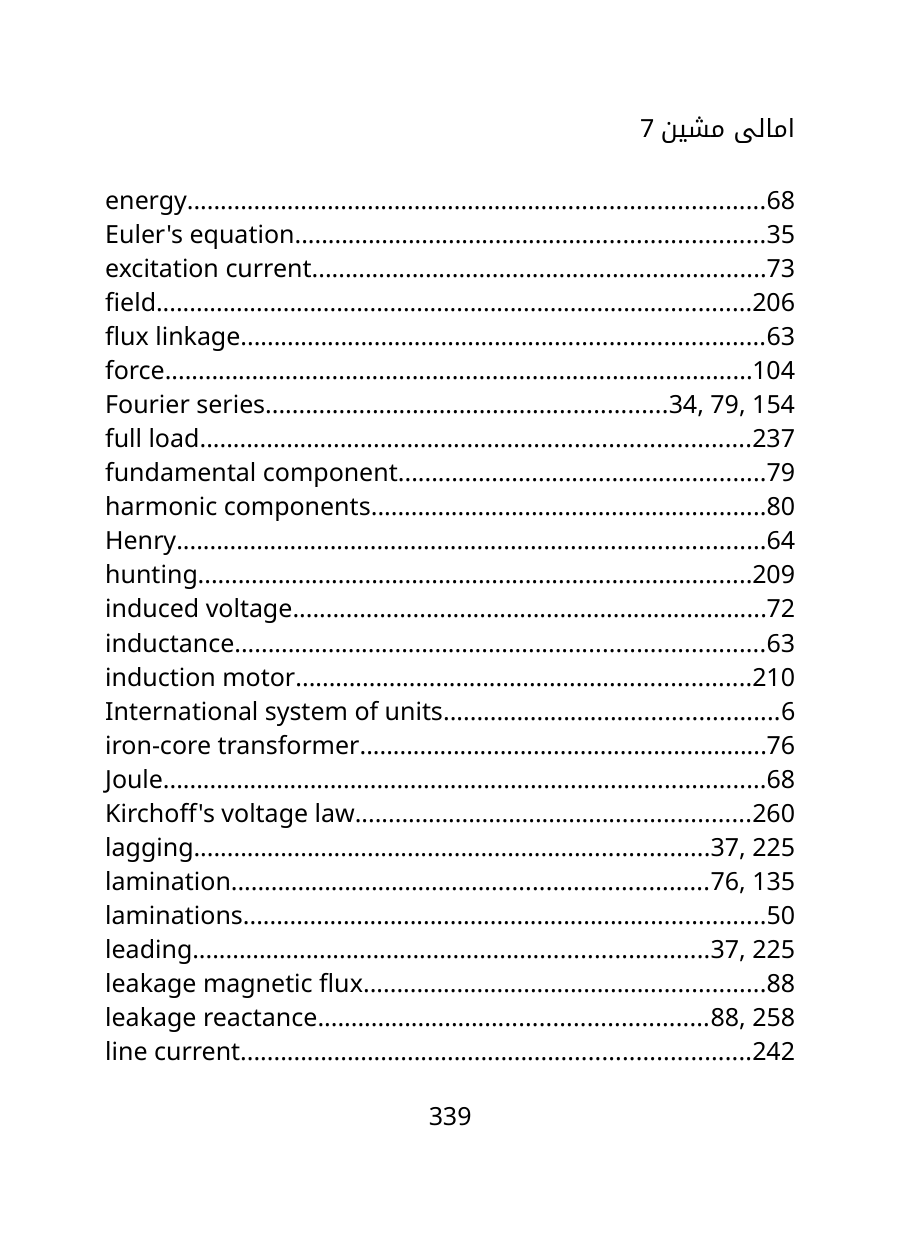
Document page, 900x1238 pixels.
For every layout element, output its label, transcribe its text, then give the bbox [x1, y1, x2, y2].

text Joule 68 [105, 761, 795, 796]
text induced voltage 72 [105, 591, 795, 625]
text excitation current 73 [105, 251, 795, 284]
text full load 237 [105, 421, 795, 455]
text laminations 50 [105, 898, 795, 932]
text leakage magnetic flux 88 [105, 966, 795, 1000]
text hunting 209 [105, 557, 795, 591]
text Kirchoff's voltage law 260 [105, 796, 795, 829]
text leakage reactance 88, 258 [105, 1000, 795, 1034]
text Euler's equation 35 [105, 216, 795, 251]
text Fourier series 34, 79, 154 [105, 387, 795, 421]
text iron-core transformer 76 [105, 727, 795, 761]
text inductance 63 [105, 625, 795, 659]
text induction motor 210 [105, 659, 795, 693]
text lamination 76, 135 [105, 864, 795, 898]
text International system of units 6 [105, 693, 795, 727]
text Henry 64 [105, 523, 795, 557]
text line current 242 [105, 1034, 795, 1068]
text field 206 [105, 284, 795, 319]
text energy 68 [105, 182, 795, 216]
text force 104 [105, 353, 795, 387]
text fundamental component 79 [105, 455, 795, 489]
text harmonic components 80 [105, 489, 795, 523]
text leading 37, 225 [105, 932, 795, 966]
text lagging 37, 225 [105, 829, 795, 864]
text flux linkage 63 [105, 319, 795, 353]
